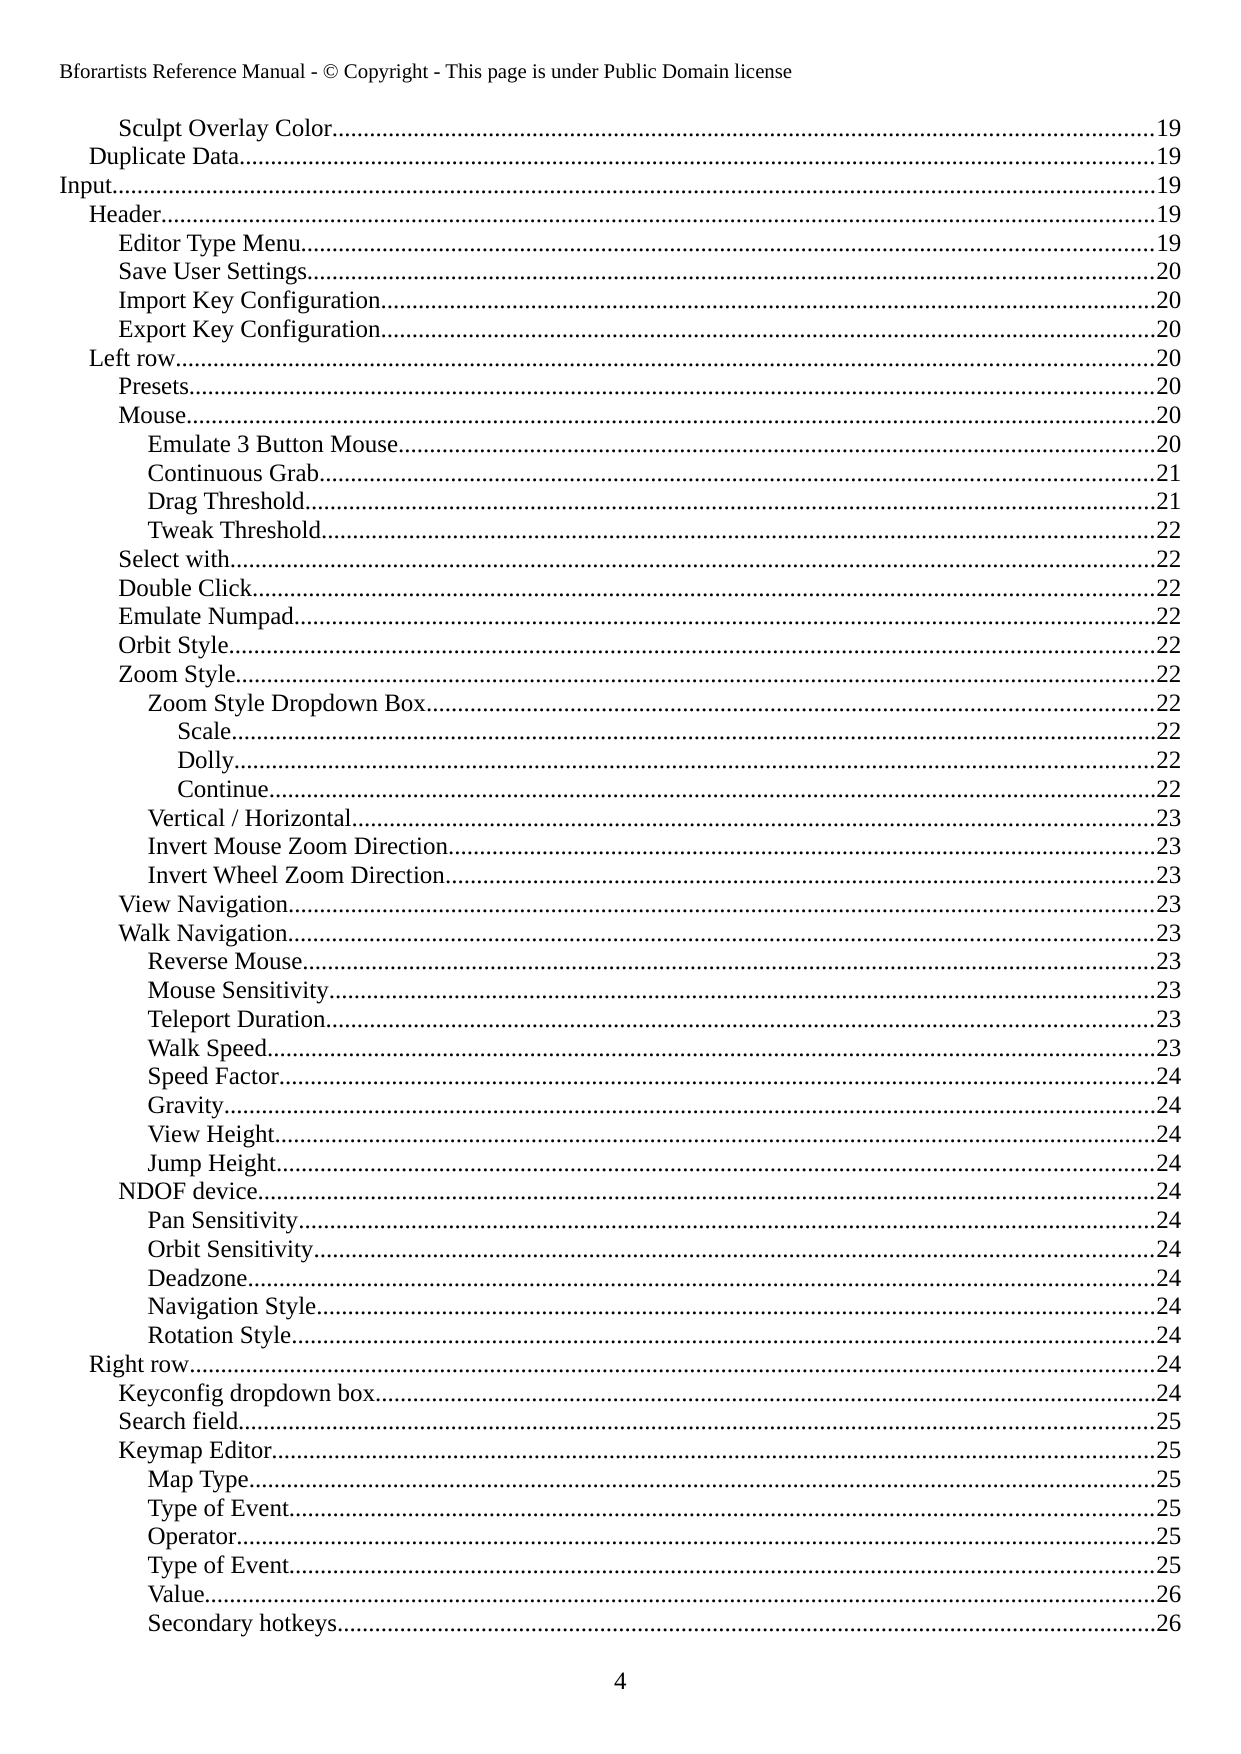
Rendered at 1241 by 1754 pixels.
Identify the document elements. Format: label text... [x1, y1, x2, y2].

text Gravity 24 [147, 1090, 1181, 1119]
text Keymap Editor 25 [118, 1435, 1181, 1464]
text Keyconfig dropdown box 24 [118, 1378, 1181, 1406]
text Rotation Style 24 [147, 1320, 1181, 1349]
text Invert Wheel Zoom Direction 23 [147, 860, 1181, 889]
text Teleport Duration 23 [147, 1004, 1181, 1033]
text Vertical / Horizontal 23 [147, 803, 1181, 831]
text Emulate 3 Button Mouse 20 [147, 429, 1181, 458]
text Jump Height 24 [147, 1148, 1181, 1176]
text View Navigation 23 [118, 889, 1181, 918]
text Header 19 [88, 199, 1181, 228]
text Presets 20 [118, 371, 1181, 400]
text Map Type 25 [147, 1464, 1181, 1493]
text Right row 24 [88, 1349, 1181, 1378]
text Speed Factor 24 [147, 1061, 1181, 1090]
text Type of Event 25 [147, 1493, 1181, 1521]
text Walk Navigation 23 [118, 918, 1181, 946]
text Left row 20 [88, 343, 1181, 371]
text Duplicate Data 19 [88, 141, 1181, 170]
text Orbit Sensitivity 24 [147, 1234, 1181, 1263]
text Value 26 [147, 1579, 1181, 1608]
text Import Key Configuration 20 [118, 285, 1181, 314]
text Search field 25 [118, 1406, 1181, 1435]
text Secondary hotkeys 26 [147, 1608, 1181, 1636]
text Editor Type Menu 19 [118, 228, 1181, 256]
text Zoom Style Dropdown Box 22 [147, 688, 1181, 716]
text Dolly 22 [177, 745, 1181, 774]
text Type of Event 25 [147, 1550, 1181, 1579]
text Walk Speed 23 [147, 1033, 1181, 1061]
text Continue 22 [177, 774, 1181, 803]
text Export Key Configuration 20 [118, 314, 1181, 343]
text Navigation Style 24 [147, 1291, 1181, 1320]
text Orbit Style 22 [118, 630, 1181, 659]
text View Height 24 [147, 1119, 1181, 1148]
text Operator 25 [147, 1521, 1181, 1550]
text Double Click 22 [118, 573, 1181, 601]
text Tweak Threshold 22 [147, 515, 1181, 544]
text Deadzone 24 [147, 1263, 1181, 1291]
text Save User Settings 20 [118, 256, 1181, 285]
text Invert Mouse Zoom Direction 23 [147, 831, 1181, 860]
text Sculpt Overlay Color 19 [118, 113, 1181, 141]
text Scale 22 [177, 716, 1181, 745]
text Select with 22 [118, 544, 1181, 573]
text Drag Threshold 21 [147, 486, 1181, 515]
text Mouse Sensitivity 23 [147, 975, 1181, 1004]
text Reverse Mouse 23 [147, 946, 1181, 975]
text Pan Sensitivity 24 [147, 1205, 1181, 1234]
text Zoom Style 22 [118, 659, 1181, 688]
text Input 19 [59, 170, 1181, 199]
text Emulate Numpad 22 [118, 601, 1181, 630]
text Mouse 20 [118, 400, 1181, 429]
text Continuous Grab 21 [147, 458, 1181, 486]
text NDOF device 24 [118, 1176, 1181, 1205]
